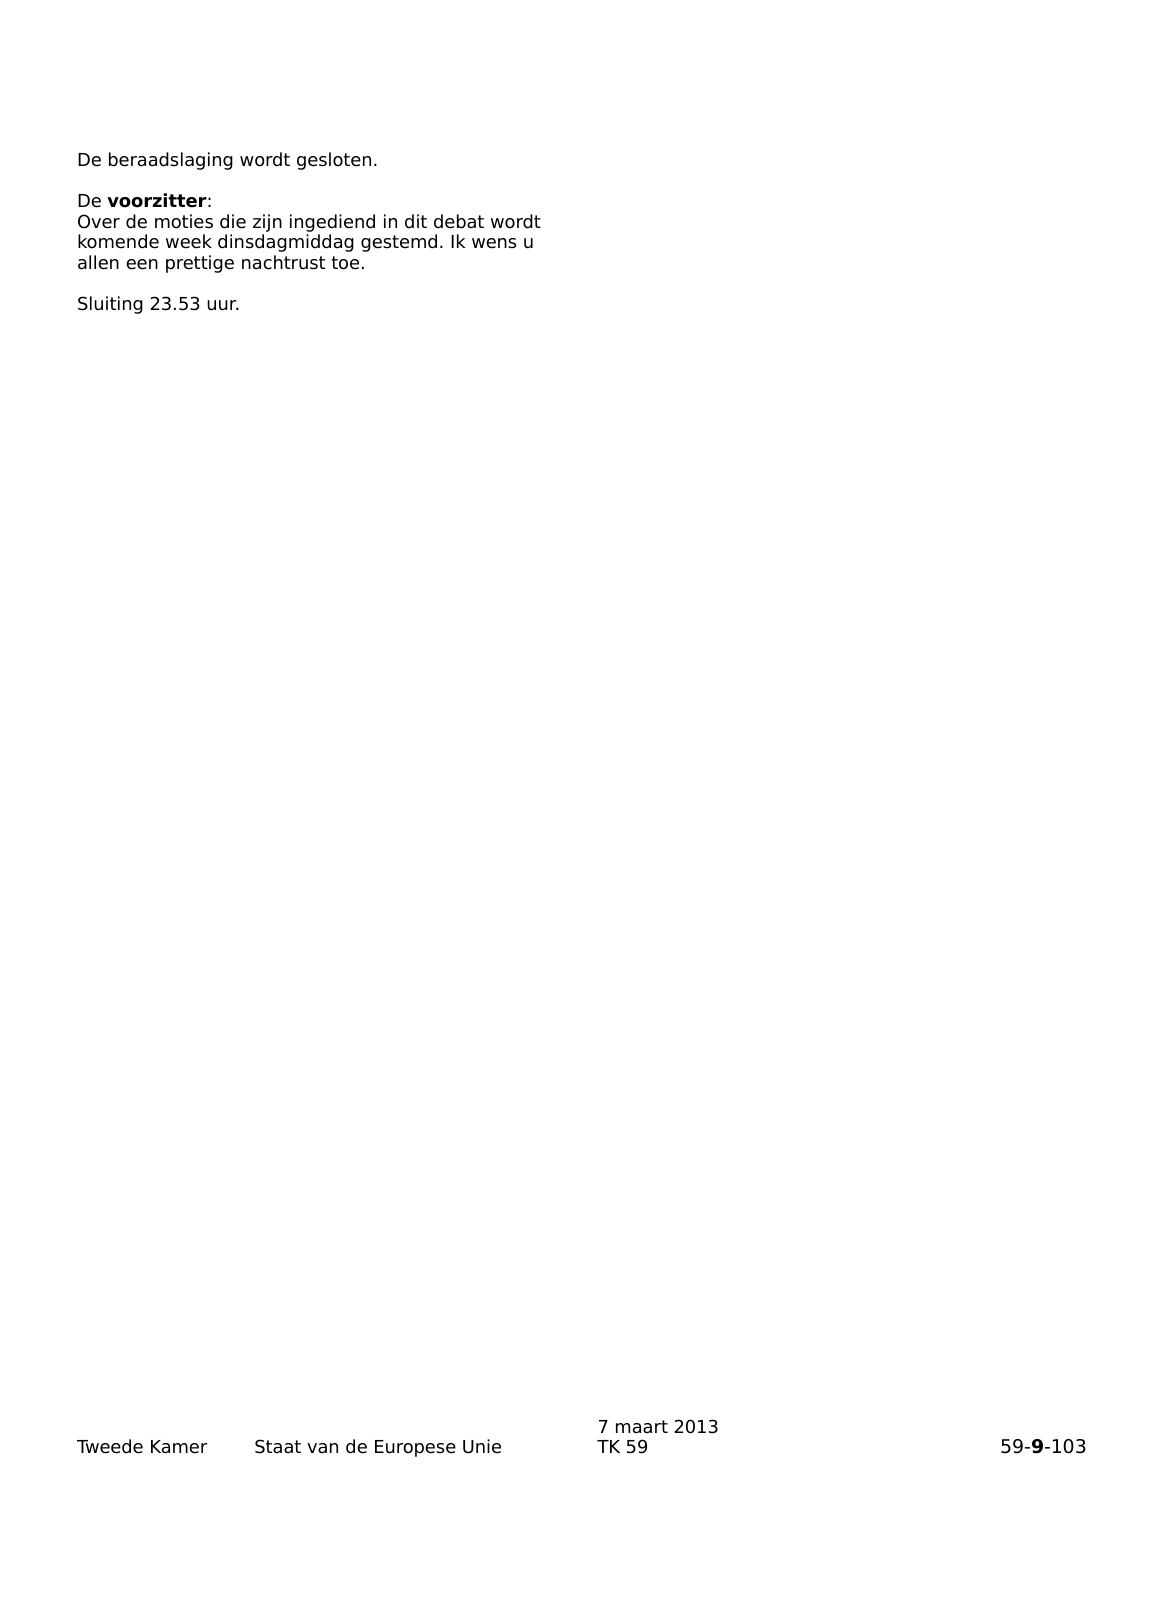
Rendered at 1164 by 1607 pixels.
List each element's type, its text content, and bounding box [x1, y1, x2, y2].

text Over de moties die zijn ingediend in dit debat wordt komende week dinsdagmiddag gestemd. Ik wens u allen een prettige nachtrust toe. [77, 212, 567, 274]
text Sluiting 23.53 uur. [77, 294, 567, 314]
text De beraadslaging wordt gesloten. [77, 150, 567, 171]
text De voorzitter: [77, 191, 567, 212]
